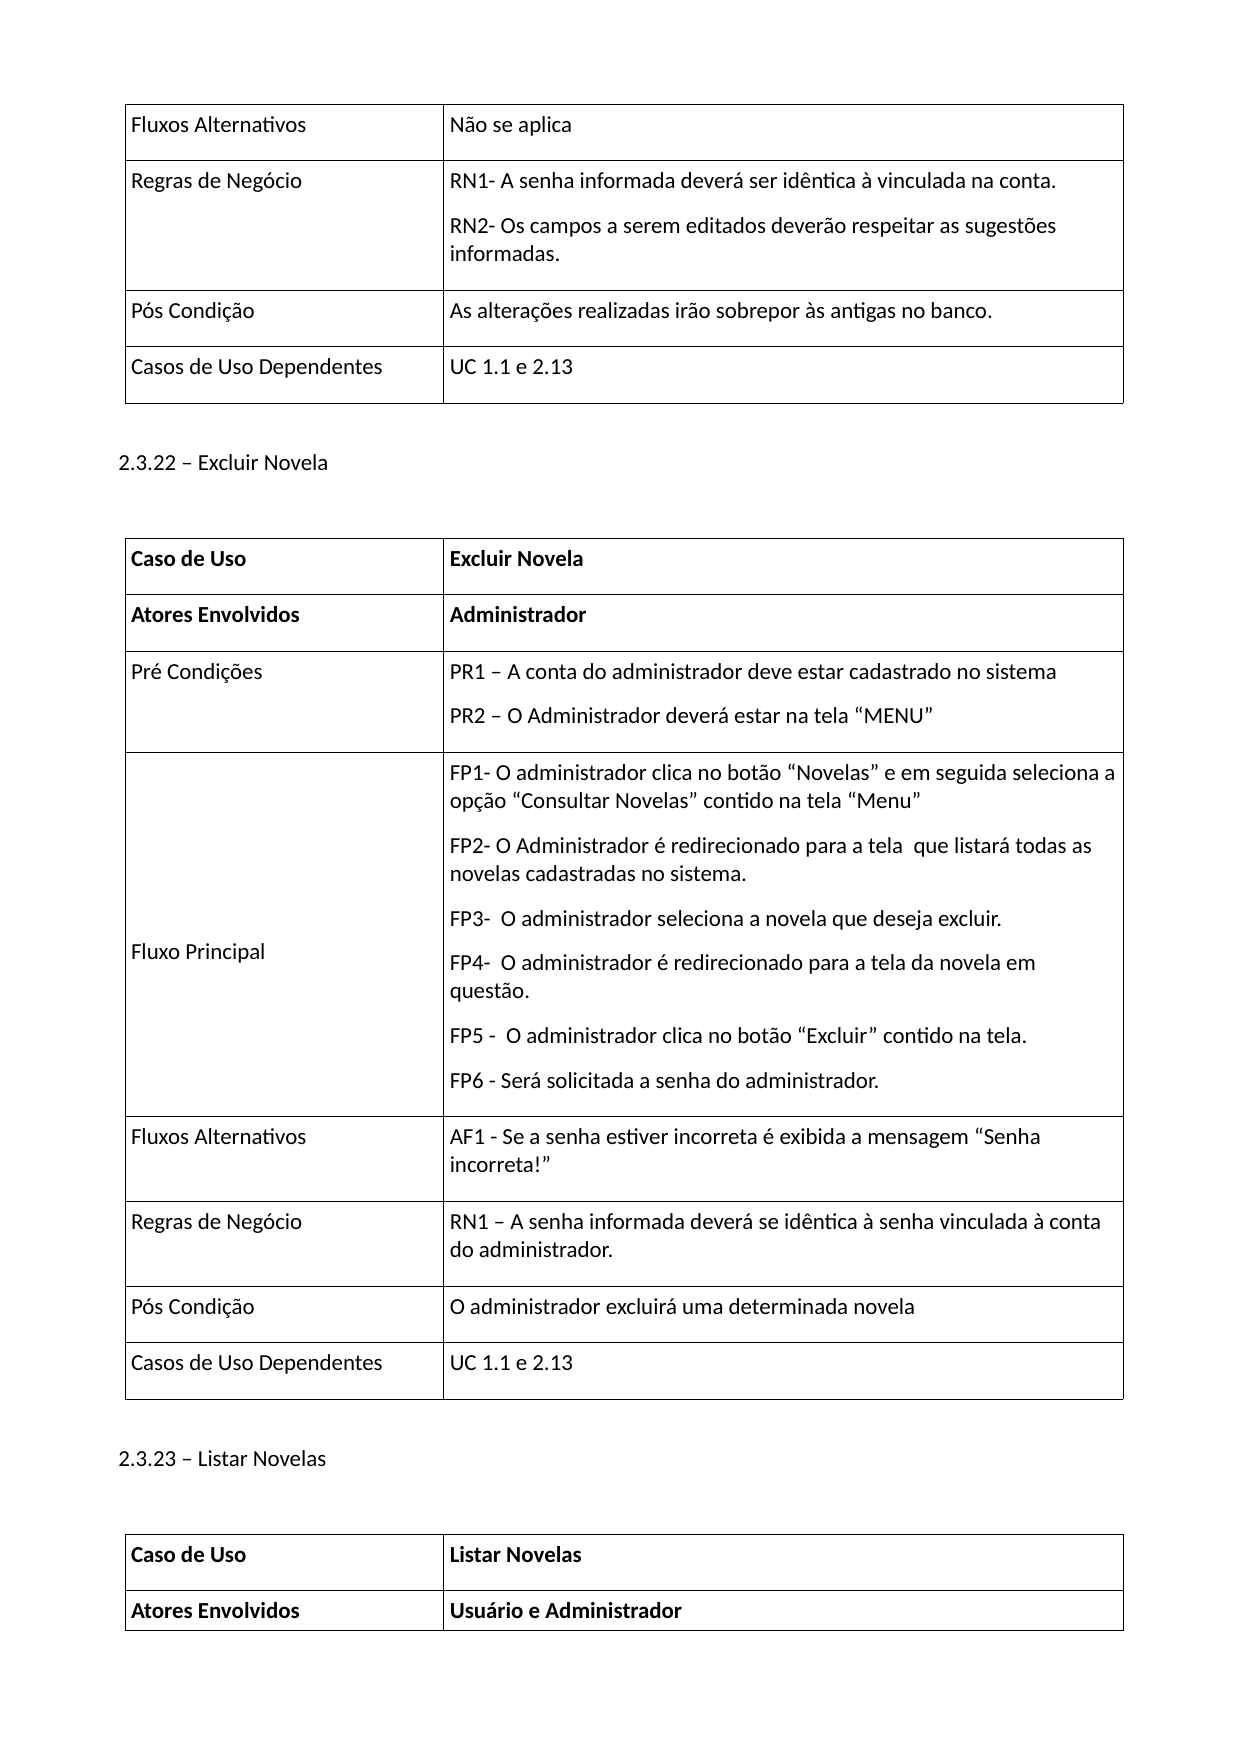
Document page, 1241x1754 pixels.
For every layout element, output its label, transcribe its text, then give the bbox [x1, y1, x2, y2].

table_cell Regras de Negócio [126, 1202, 443, 1286]
table_header Caso de Uso [126, 539, 443, 594]
table_header Listar Novelas [444, 1535, 1123, 1590]
table_cell RN1 – A senha informada deverá se idêntica à senha vinculada à conta do administrador. [444, 1202, 1123, 1286]
table_cell Atores Envolvidos [126, 1591, 443, 1630]
text 2.3.22 – Excluir Novela [118, 448, 1122, 476]
table_cell RN1- A senha informada deverá ser idêntica à vinculada na conta. RN2- Os campos a serem editados deverão respeitar as sugestões informadas. [444, 161, 1123, 289]
table_cell Regras de Negócio [126, 161, 443, 289]
table_cell PR1 – A conta do administrador deve estar cadastrado no sistema PR2 – O Administrador deverá estar na tela “MENU” [444, 652, 1123, 752]
table_cell Pré Condições [126, 652, 443, 752]
text 2.3.23 – Listar Novelas [118, 1444, 1122, 1472]
table_cell As alterações realizadas irão sobrepor às antigas no banco. [444, 291, 1123, 346]
table_cell Casos de Uso Dependentes [126, 347, 443, 403]
table_cell Pós Condição [126, 1287, 443, 1342]
table_cell Não se aplica [444, 105, 1123, 160]
table_cell Fluxos Alternativos [126, 1117, 443, 1201]
table_cell Usuário e Administrador [444, 1591, 1123, 1630]
table_cell UC 1.1 e 2.13 [444, 1343, 1123, 1399]
table_cell O administrador excluirá uma determinada novela [444, 1287, 1123, 1342]
table_cell FP1- O administrador clica no botão “Novelas” e em seguida seleciona a opção “Consultar Novelas” contido na tela “Menu” FP2- O Administrador é redirecionado para a tela que listará todas as novelas cadastradas no sistema. FP3- O administrador seleciona a novela que deseja excluir. FP4- O administrador é redirecionado para a tela da novela em questão. FP5 - O administrador clica no botão “Excluir” contido na tela. FP6 - Será solicitada a senha do administrador. [444, 753, 1123, 1116]
table_header Excluir Novela [444, 539, 1123, 594]
table_cell UC 1.1 e 2.13 [444, 347, 1123, 403]
table_cell AF1 - Se a senha estiver incorreta é exibida a mensagem “Senha incorreta!” [444, 1117, 1123, 1201]
table_cell Fluxos Alternativos [126, 105, 443, 160]
table_cell Atores Envolvidos [126, 595, 443, 651]
table_cell Administrador [444, 595, 1123, 651]
table_cell Casos de Uso Dependentes [126, 1343, 443, 1399]
table_cell Pós Condição [126, 291, 443, 346]
table_cell Fluxo Principal [126, 753, 443, 1116]
table_header Caso de Uso [126, 1535, 443, 1590]
